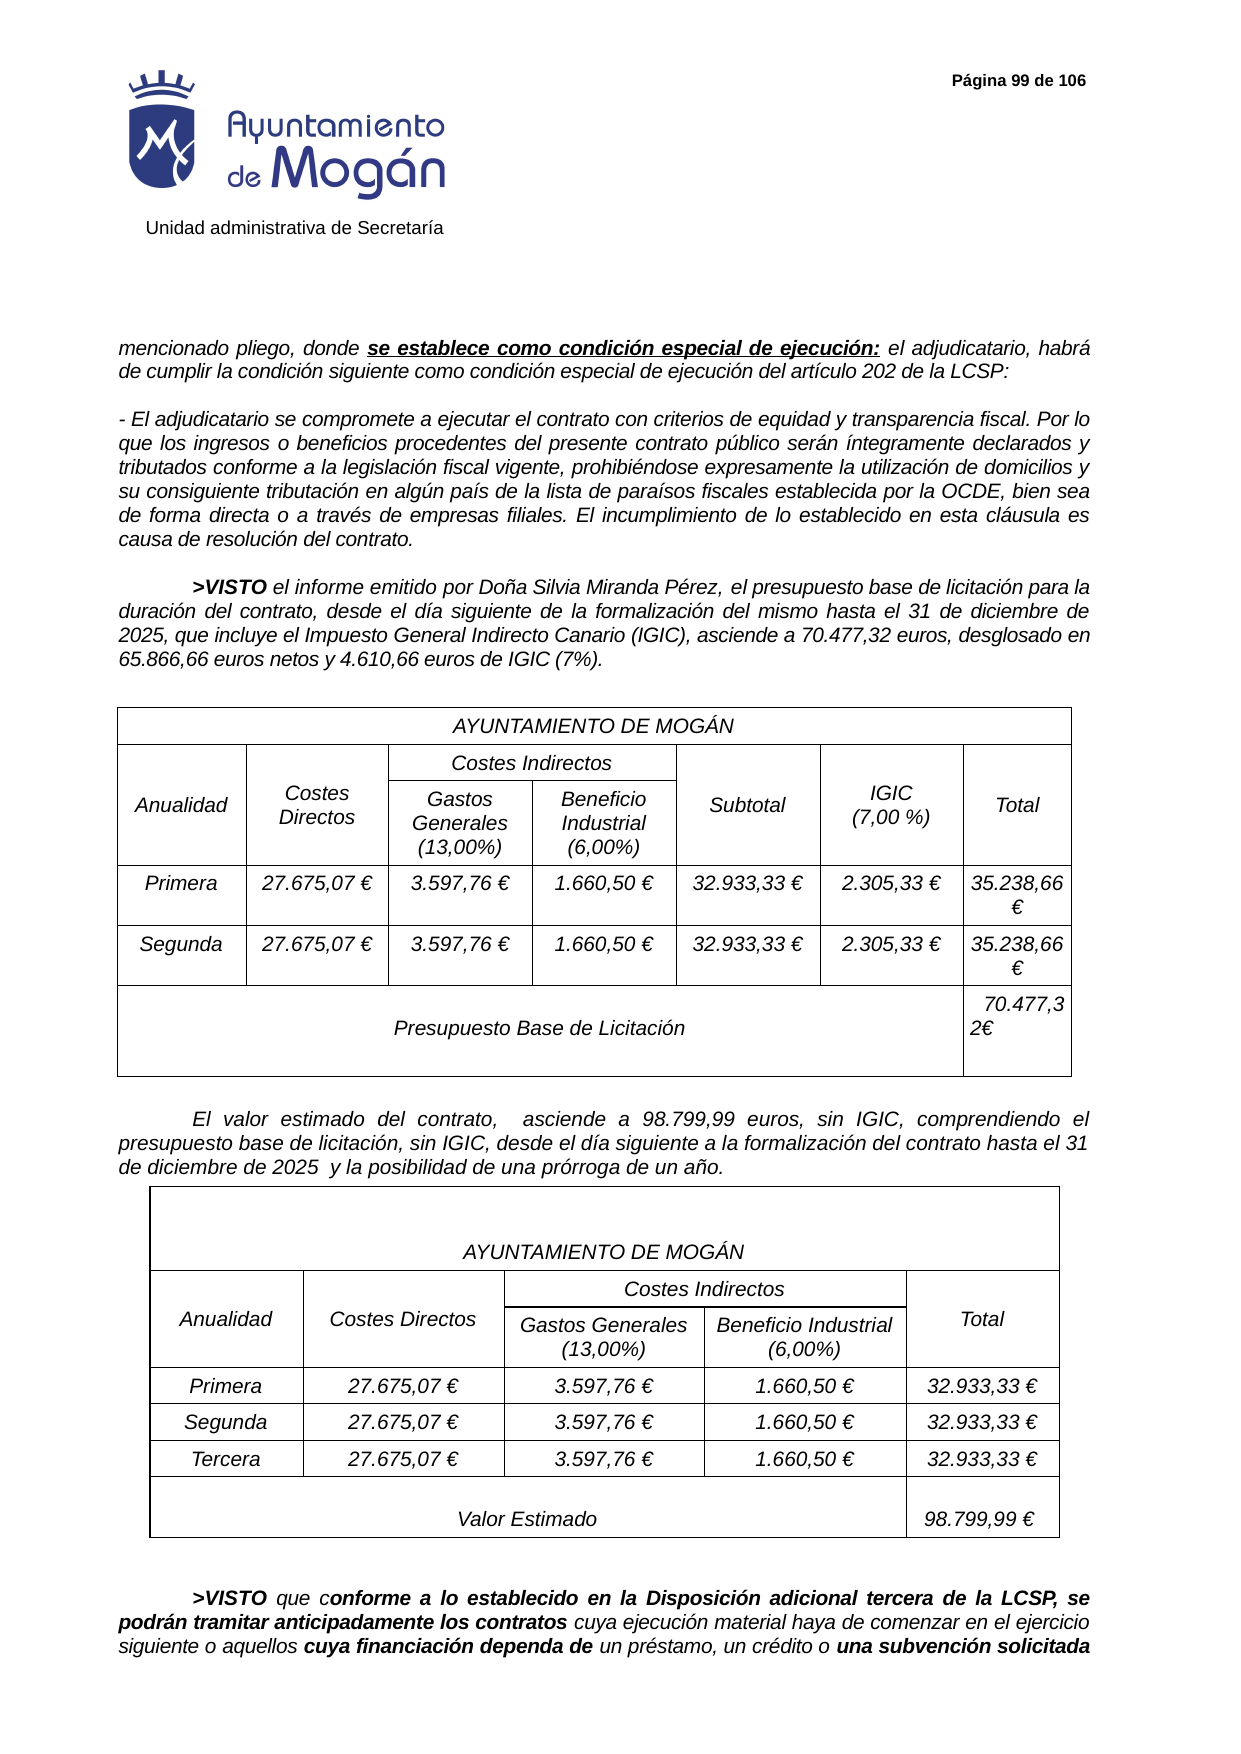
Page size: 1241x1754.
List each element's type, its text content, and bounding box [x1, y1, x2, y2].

table_cell Valor Estimado [151, 1477, 906, 1537]
text >VISTO el informe emitido por Doña Silvia Miranda Pérez, el presupuesto base de licitación para la duración del contrato, desde el día siguiente de la formalización del mismo hasta el 31 de diciembre de 2025, que incluye el Impuesto General Indirecto Canario (IGIC), asciende a 70.477,32 euros, desglosado en 65.866,66 euros netos y 4.610,66 euros de IGIC (7%). [118, 575, 1092, 671]
table_cell Primera [118, 866, 246, 925]
text >VISTO que conforme a lo establecido en la Disposición adicional tercera de la LCSP, se podrán tramitar anticipadamente los contratos cuya ejecución material haya de comenzar en el ejercicio siguiente o aquellos cuya financiación dependa de un préstamo, un crédito o una subvención solicitada [118, 1586, 1092, 1657]
table_cell Presupuesto Base de Licitación [118, 986, 963, 1076]
table_cell 27.675,07 € [304, 1368, 504, 1403]
table_cell 32.933,33 € [907, 1441, 1059, 1476]
text - El adjudicatario se compromete a ejecutar el contrato con criterios de equidad y transparencia fiscal. Por lo que los ingresos o beneficios procedentes del presente contrato público serán íntegramente declarados y tributados conforme a la legislación fiscal vigente, prohibiéndose expresamente la utilización de domicilios y su consiguiente tributación en algún país de la lista de paraísos fiscales establecida por la OCDE, bien sea de forma directa o a través de empresas filiales. El incumplimiento de lo establecido en esta cláusula es causa de resolución del contrato. [118, 407, 1092, 551]
table_cell 1.660,50 € [705, 1404, 906, 1440]
table_cell 32.933,33 € [677, 866, 820, 925]
table_cell Gastos Generales (13,00%) [505, 1308, 704, 1367]
table_cell 1.660,50 € [705, 1441, 906, 1476]
table_cell 3.597,76 € [389, 866, 532, 925]
table_cell 27.675,07 € [304, 1404, 504, 1440]
table_cell Anualidad [151, 1271, 303, 1367]
table_cell Subtotal [677, 745, 820, 864]
table_cell 32.933,33 € [907, 1368, 1059, 1403]
table_cell 1.660,50 € [533, 926, 676, 985]
table_cell 35.238,66 € [964, 926, 1071, 985]
table_cell IGIC (7,00 %) [821, 745, 963, 864]
table_cell 35.238,66 € [964, 866, 1071, 925]
table_cell 98.799,99 € [907, 1477, 1059, 1537]
table_cell Beneficio Industrial (6,00%) [705, 1308, 906, 1367]
table_cell 27.675,07 € [304, 1441, 504, 1476]
table_cell 3.597,76 € [505, 1404, 704, 1440]
table_cell 27.675,07 € [247, 866, 388, 925]
table_cell Gastos Generales (13,00%) [389, 781, 532, 864]
table_cell 32.933,33 € [907, 1404, 1059, 1440]
table_cell Total [907, 1271, 1059, 1367]
table_cell Primera [151, 1368, 303, 1403]
table_cell Beneficio Industrial (6,00%) [533, 781, 676, 864]
table_cell 3.597,76 € [389, 926, 532, 985]
table_cell 2.305,33 € [821, 866, 963, 925]
table_cell 1.660,50 € [533, 866, 676, 925]
table_cell 27.675,07 € [247, 926, 388, 985]
table_cell 32.933,33 € [677, 926, 820, 985]
table_cell 2.305,33 € [821, 926, 963, 985]
table_cell Segunda [118, 926, 246, 985]
table_cell Tercera [151, 1441, 303, 1476]
table_cell Segunda [151, 1404, 303, 1440]
table_cell 70.477,32€ [964, 986, 1071, 1076]
text mencionado pliego, donde se establece como condición especial de ejecución: el adjudicatario, habrá de cumplir la condición siguiente como condición especial de ejecución del artículo 202 de la LCSP: [118, 335, 1092, 383]
table_cell Costes Indirectos [505, 1271, 906, 1306]
table_cell 3.597,76 € [505, 1368, 704, 1403]
table_header AYUNTAMIENTO DE MOGÁN [151, 1187, 1059, 1270]
table_cell Anualidad [118, 745, 246, 864]
table_cell Costes Directos [247, 745, 388, 864]
picture [128, 70, 445, 206]
table_cell Total [964, 745, 1071, 864]
table_cell 1.660,50 € [705, 1368, 906, 1403]
table_cell 3.597,76 € [505, 1441, 704, 1476]
table_cell Costes Indirectos [389, 745, 676, 780]
table_header AYUNTAMIENTO DE MOGÁN [118, 708, 1071, 744]
table_cell Costes Directos [304, 1271, 504, 1367]
text El valor estimado del contrato, asciende a 98.799,99 euros, sin IGIC, comprendiendo el presupuesto base de licitación, sin IGIC, desde el día siguiente a la formalización del contrato hasta el 31 de diciembre de 2025 y la posibilidad de una prórroga de un año. [118, 1107, 1092, 1179]
